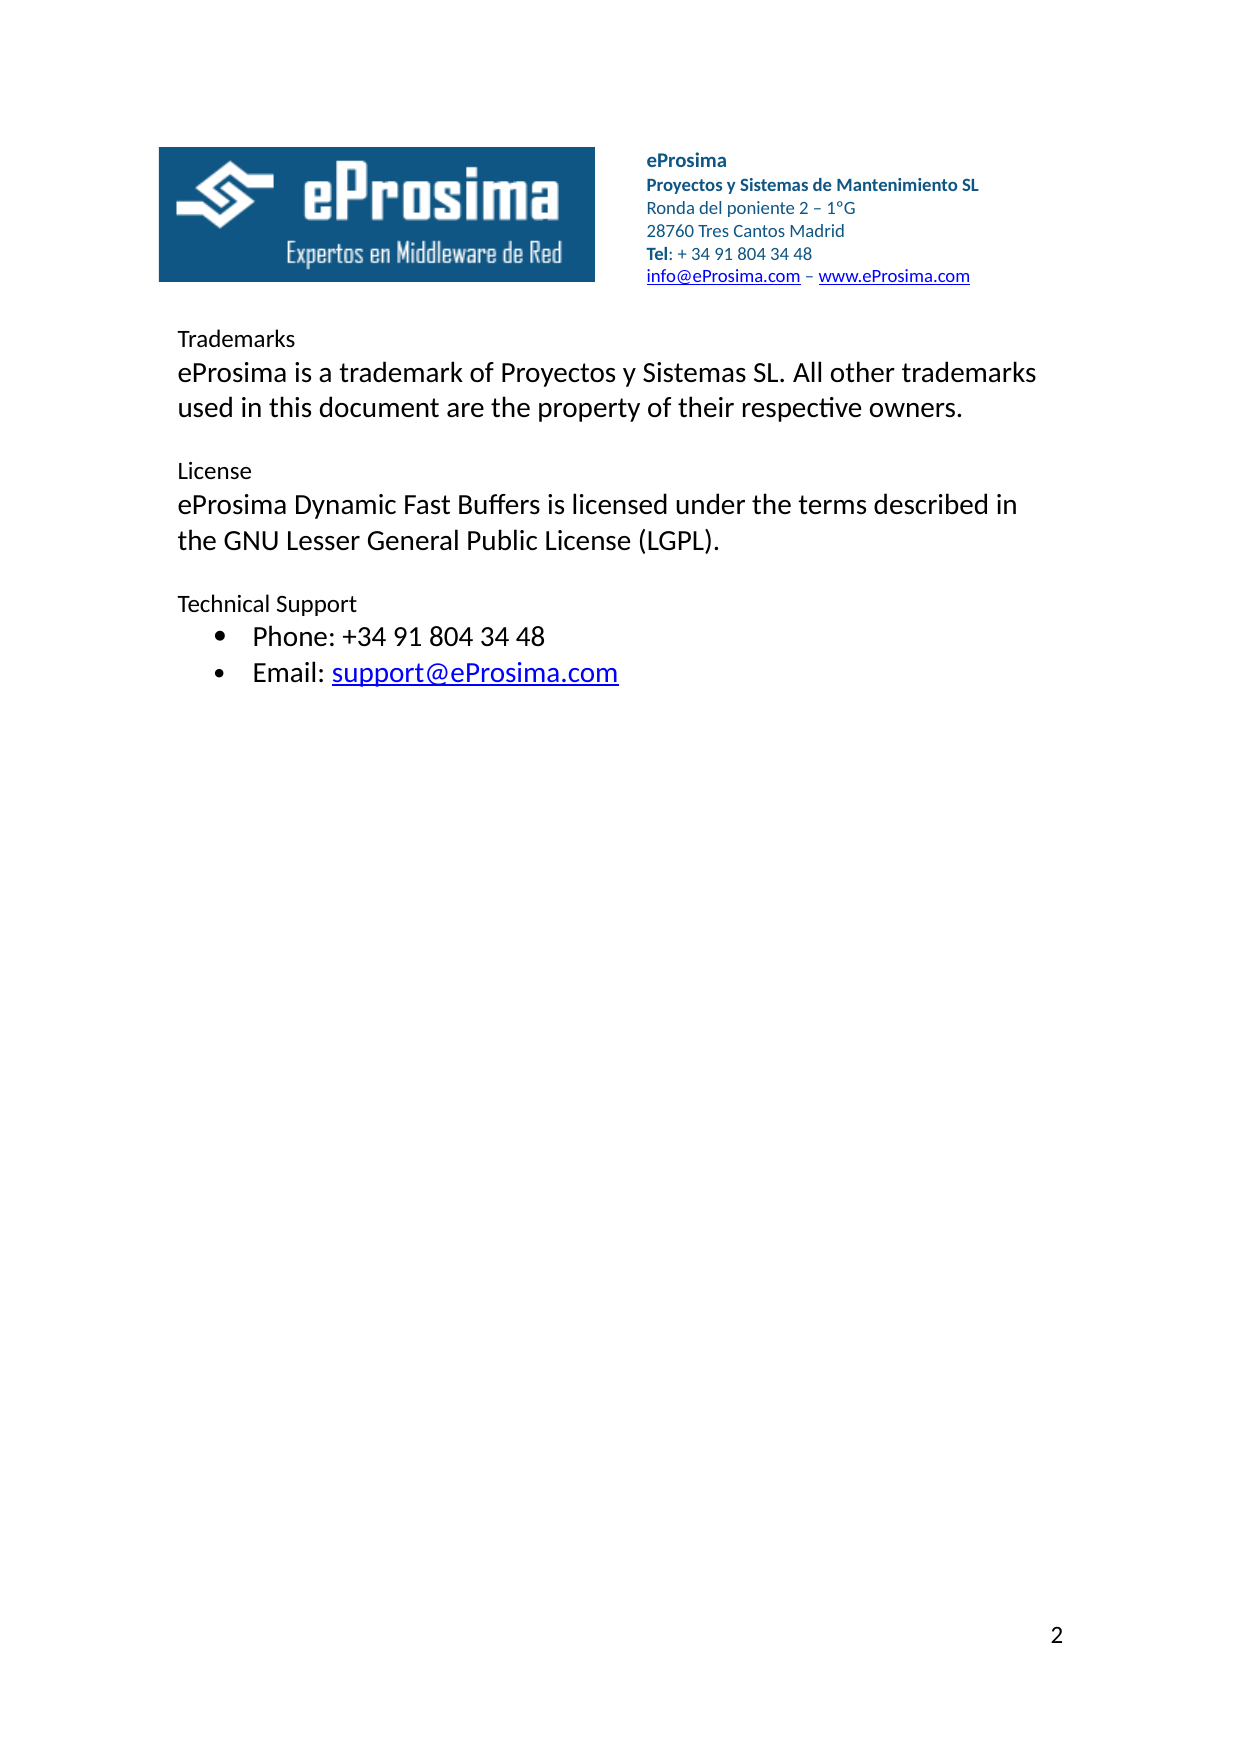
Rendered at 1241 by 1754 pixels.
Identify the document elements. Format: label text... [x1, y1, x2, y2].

table_header eProsima Proyectos y Sistemas de Mantenimiento SL Ronda del poniente 2 – 1ºG 28760 Tres Cantos Madrid Tel: + 34 91 804 34 48 info@eProsima.com – www.eProsima.com [635, 148, 1074, 288]
text eProsima Dynamic Fast Buffers is licensed under the terms described in the GNU Lesser General Public License (LGPL). [177, 486, 1063, 557]
text Trademarks [177, 323, 1063, 354]
picture [158, 147, 595, 282]
text License [177, 456, 1063, 486]
list Email: support@eProsima.com [215, 654, 1063, 689]
text eProsima is a trademark of Proyectos y Sistemas SL. All other trademarks used in this document are the property of their respective owners. [177, 354, 1063, 425]
list Phone: +34 91 804 34 48 [215, 618, 1063, 654]
text Technical Support [177, 588, 1063, 618]
table_header [148, 148, 635, 288]
